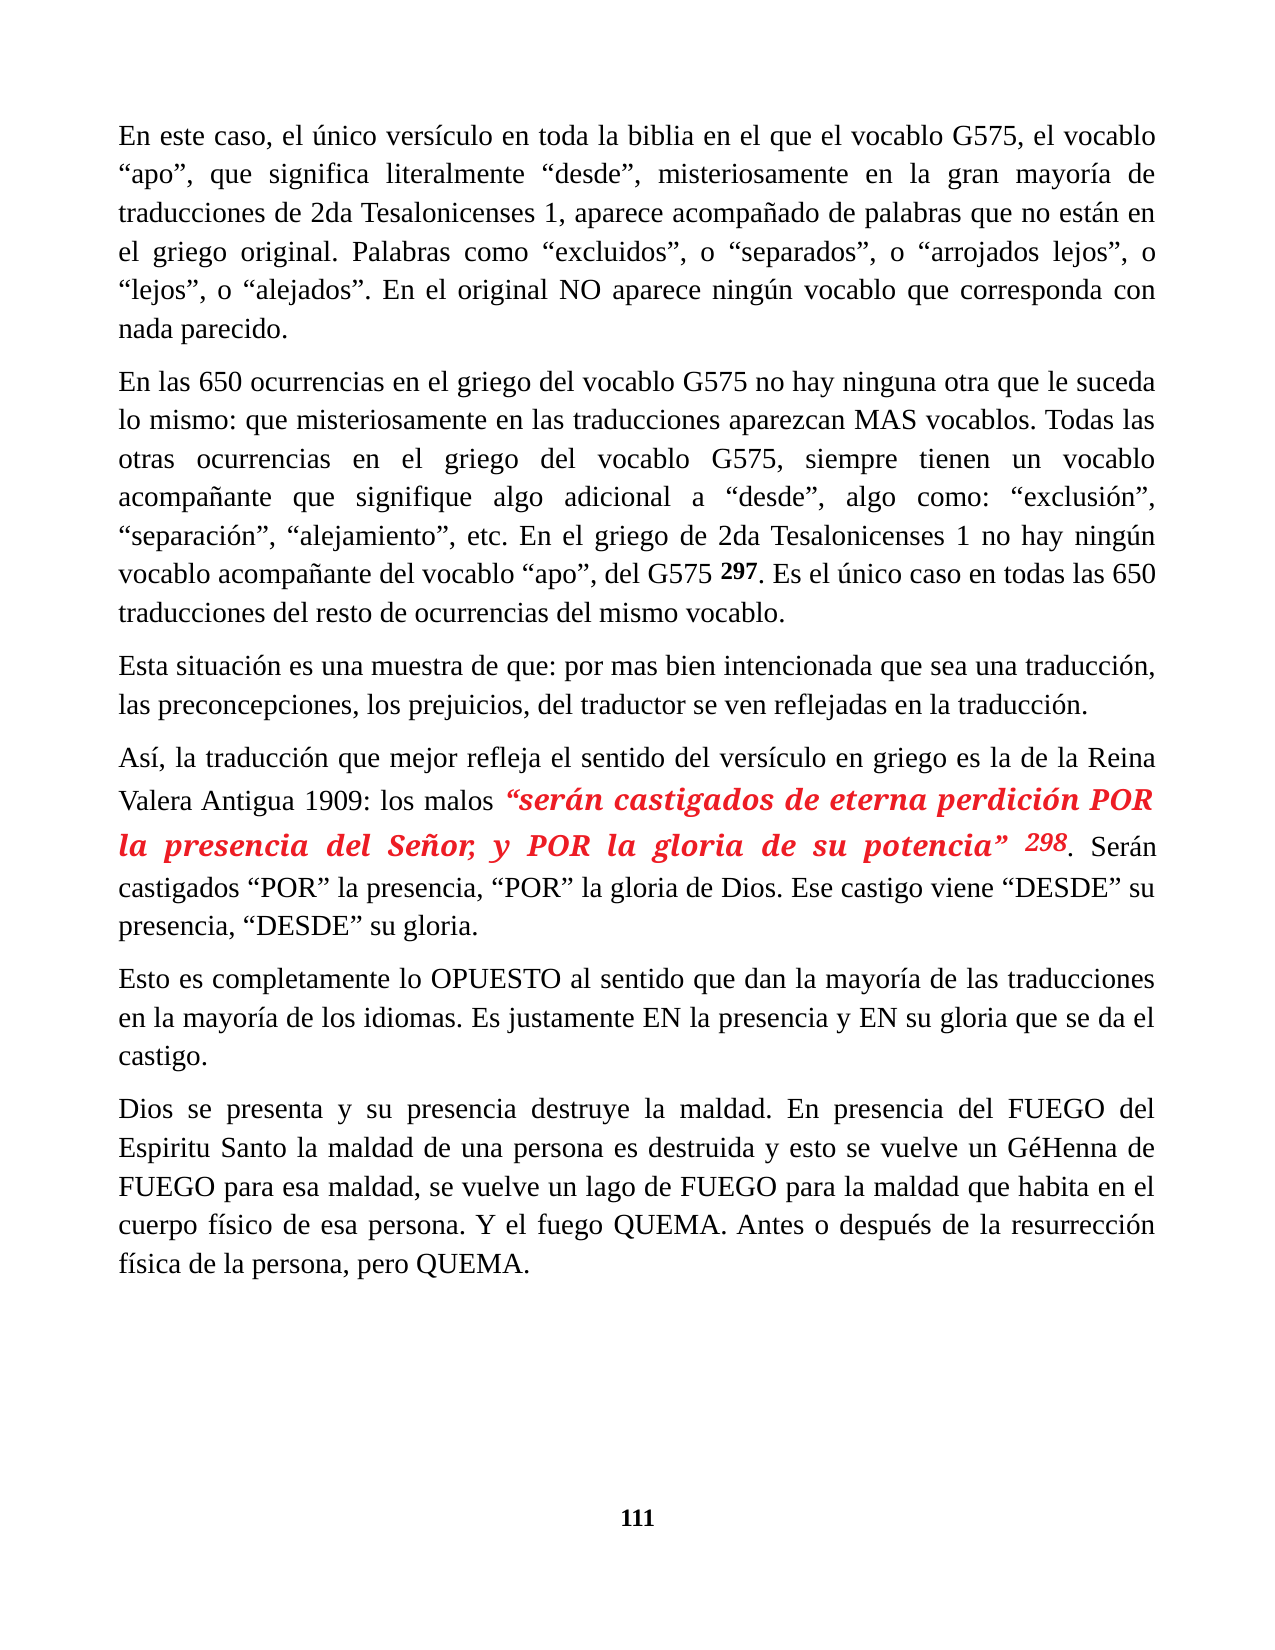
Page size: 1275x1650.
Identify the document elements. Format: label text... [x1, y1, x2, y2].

text En las 650 ocurrencias en el griego del vocablo G575 no hay ninguna otra que le suceda lo mismo: que misteriosamente en las traducciones aparezcan MAS vocablos. Todas las otras ocurrencias en el griego del vocablo G575, siempre tienen un vocablo acompañante que signifique algo adicional a “desde”, algo como: “exclusión”, “separación”, “alejamiento”, etc. En el griego de 2da Tesalonicenses 1 no hay ningún vocablo acompañante del vocablo “apo”, del G575 . Es el único caso en todas las 650 traducciones del resto de ocurrencias del mismo vocablo. [118, 364, 1157, 629]
text Así, la traducción que mejor refleja el sentido del versículo en griego es la de la Reina Valera Antigua 1909: los malos “serán castigados de eterna perdición POR la presencia del Señor, y POR la gloria de su potencia” . Serán castigados “POR” la presencia, “POR” la gloria de Dios. Ese castigo viene “DESDE” su presencia, “DESDE” su gloria. [118, 740, 1157, 942]
text Esta situación es una muestra de que: por mas bien intencionada que sea una traducción, las preconcepciones, los prejuicios, del traductor se ven reflejadas en la traducción. [118, 648, 1157, 720]
text Esto es completamente lo OPUESTO al sentido que dan la mayoría de las traducciones en la mayoría de los idiomas. Es justamente EN la presencia y EN su gloria que se da el castigo. [118, 961, 1157, 1072]
text En este caso, el único versículo en toda la biblia en el que el vocablo G575, el vocablo “apo”, que significa literalmente “desde”, misteriosamente en la gran mayoría de traducciones de 2da Tesalonicenses 1, aparece acompañado de palabras que no están en el griego original. Palabras como “excluidos”, o “separados”, o “arrojados lejos”, o “lejos”, o “alejados”. En el original NO aparece ningún vocablo que corresponda con nada parecido. [118, 118, 1157, 344]
text Dios se presenta y su presencia destruye la maldad. En presencia del FUEGO del Espiritu Santo la maldad de una persona es destruida y esto se vuelve un GéHenna de FUEGO para esa maldad, se vuelve un lago de FUEGO para la maldad que habita en el cuerpo físico de esa persona. Y el fuego QUEMA. Antes o después de la resurrección física de la persona, pero QUEMA. [118, 1092, 1157, 1279]
